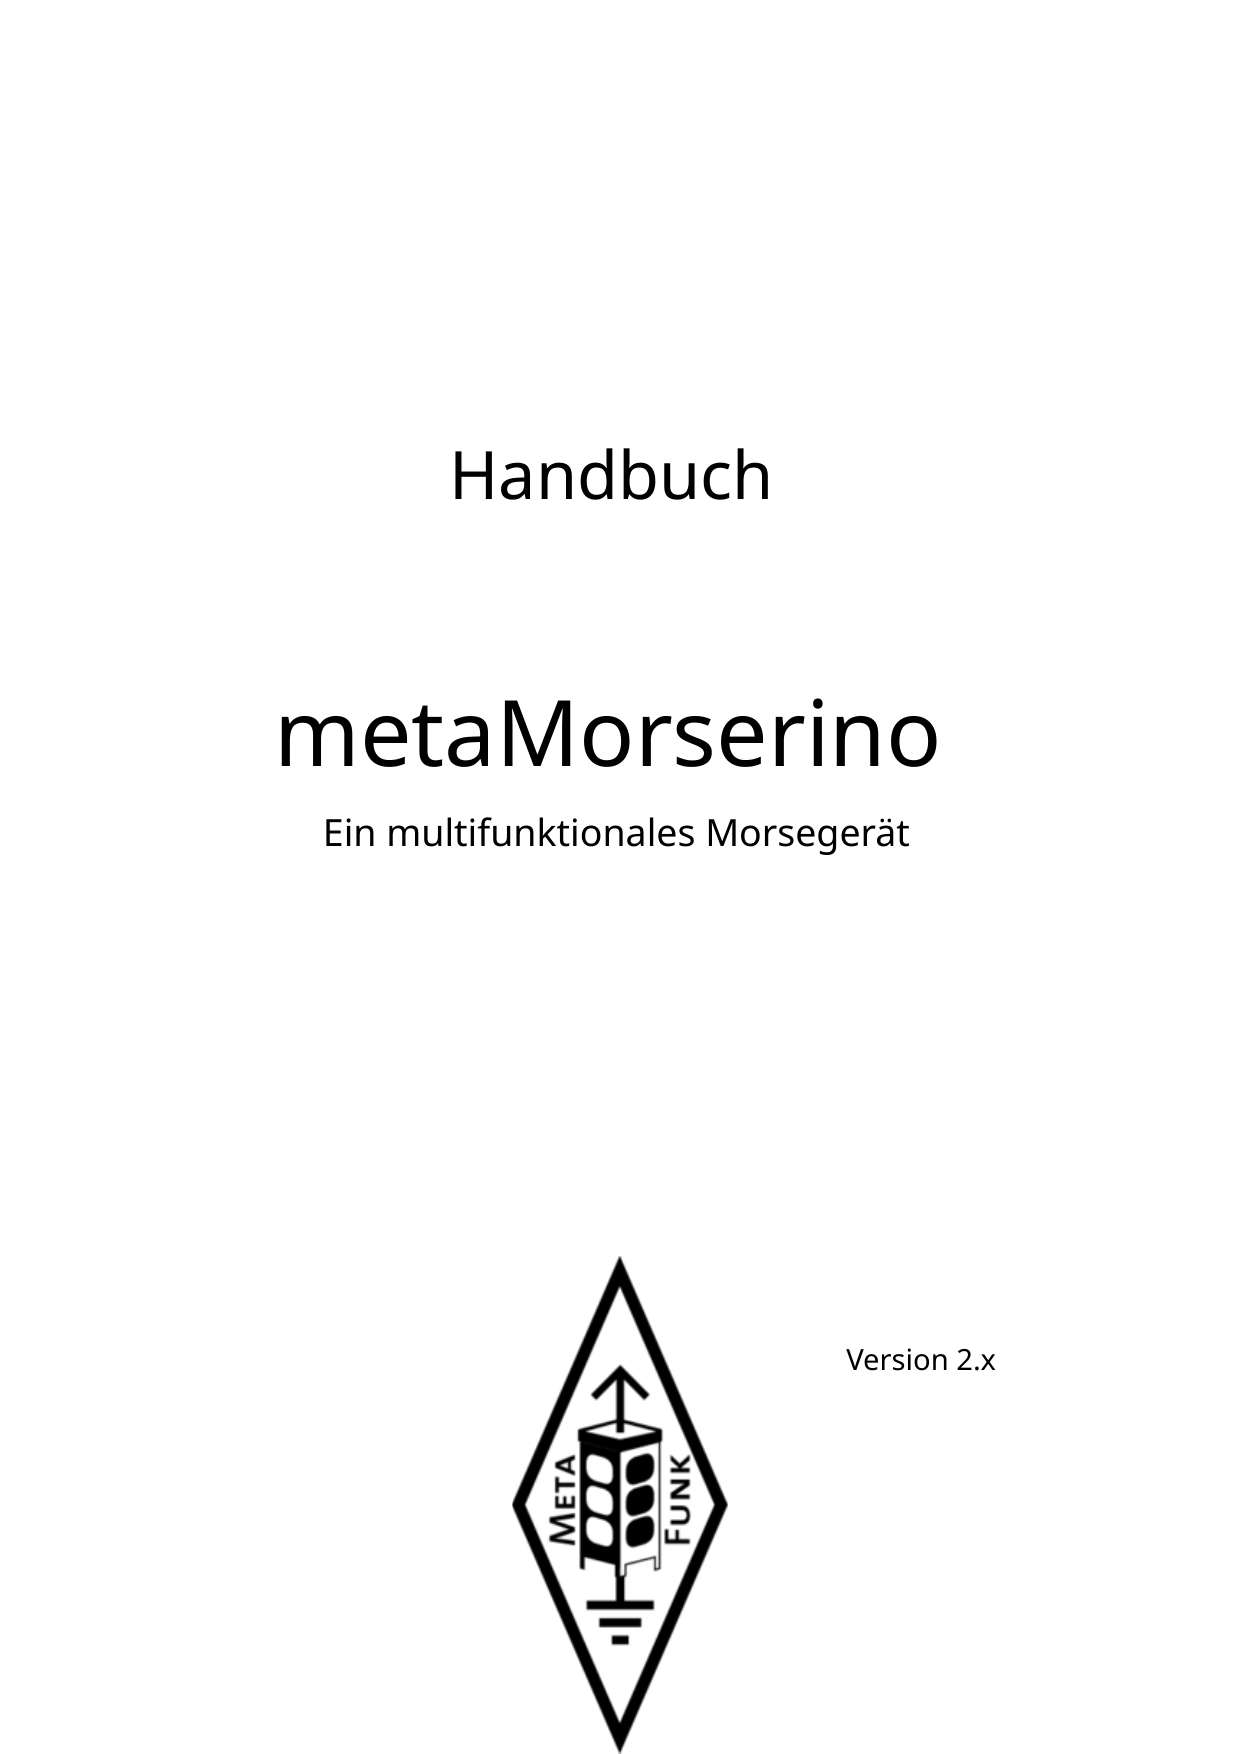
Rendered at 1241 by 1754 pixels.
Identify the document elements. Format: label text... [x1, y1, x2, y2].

text Version 2.x [728, 1339, 1122, 1379]
text [118, 1339, 512, 1379]
picture [512, 1256, 728, 1754]
text Handbuch [118, 428, 1122, 519]
text Ein multifunktionales Morsegerät [118, 806, 1122, 857]
text metaMorserino [118, 669, 1122, 794]
